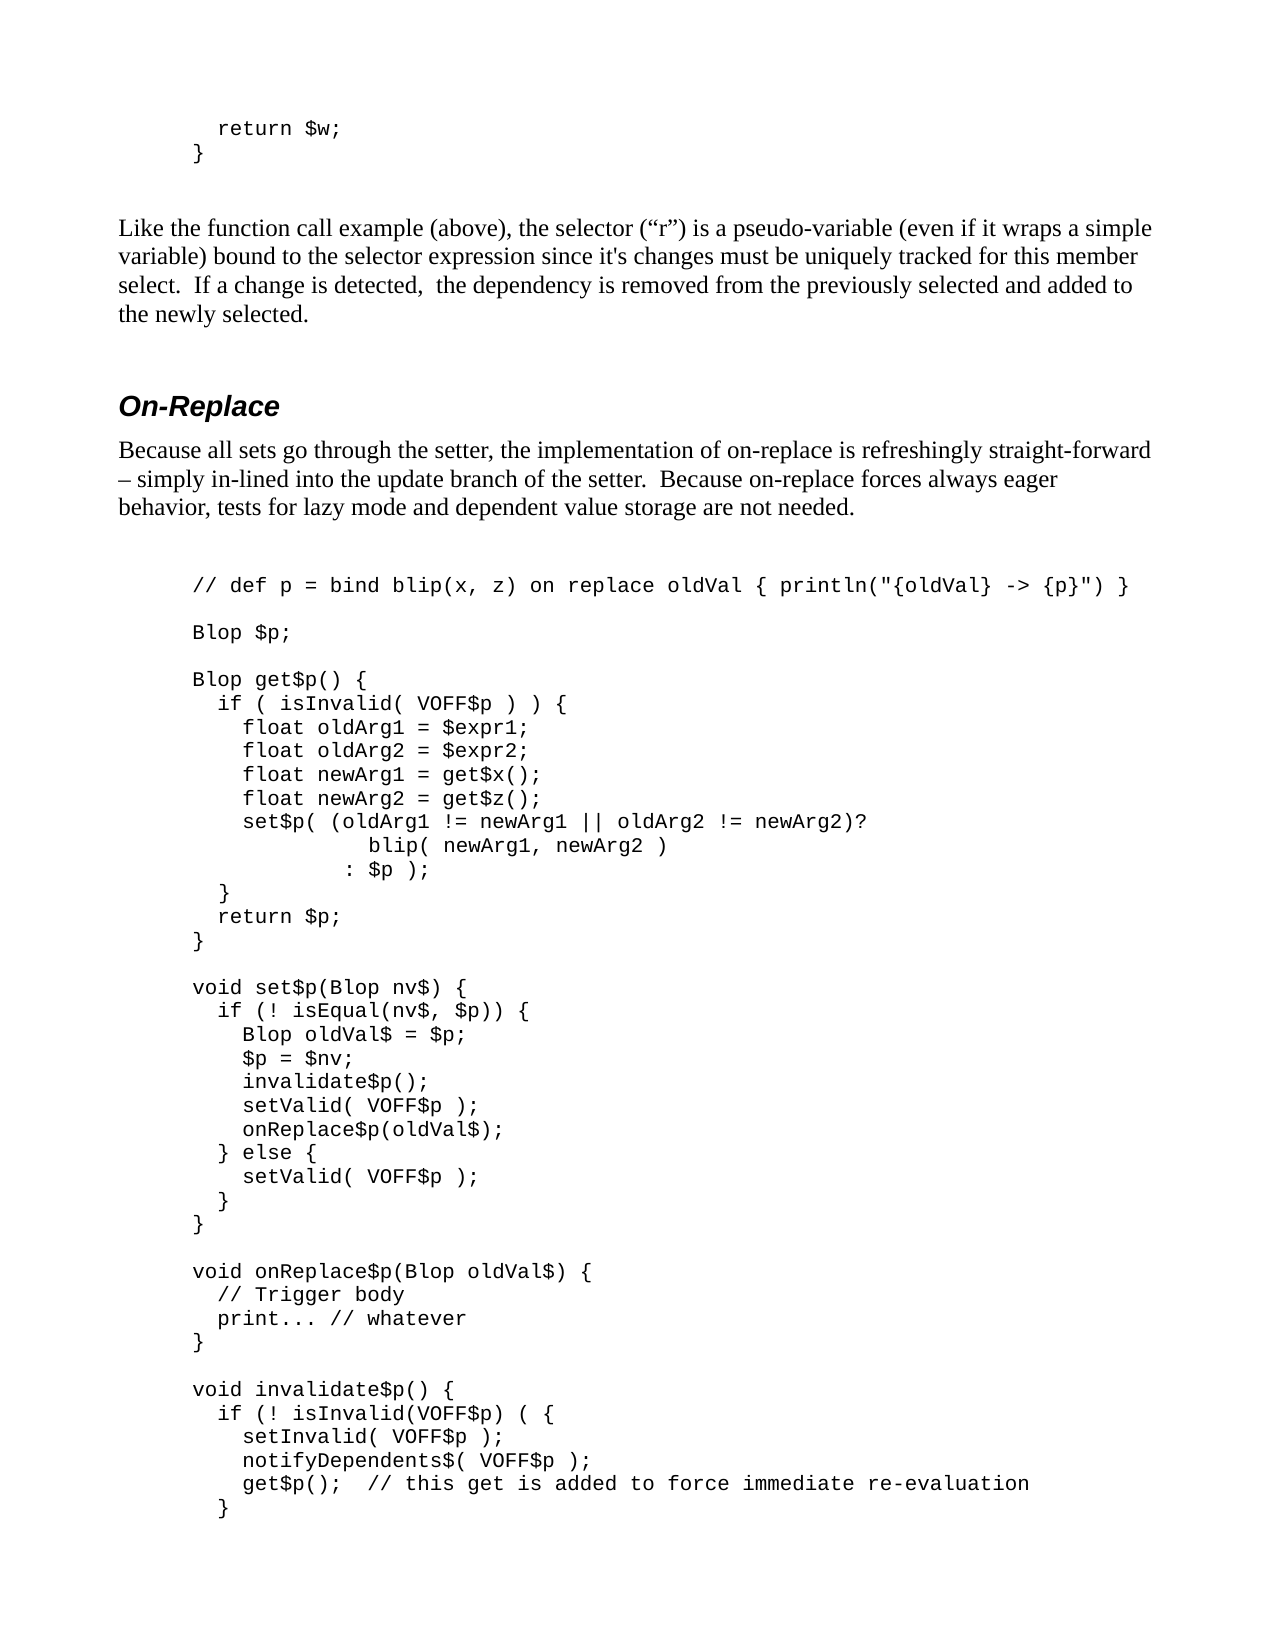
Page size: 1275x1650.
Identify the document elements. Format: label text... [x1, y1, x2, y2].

text invalidate$p(); [118, 1071, 1157, 1095]
text setInvalid( VOFF$p ); [118, 1426, 1157, 1450]
text if ( isInvalid( VOFF$p ) ) { [118, 693, 1157, 717]
text // Trigger body [118, 1284, 1157, 1308]
text void set$p(Blop nv$) { [118, 977, 1157, 1001]
text onReplace$p(oldVal$); [118, 1119, 1157, 1142]
text } [118, 1213, 1157, 1237]
text } [118, 1332, 1157, 1355]
text if (! isInvalid(VOFF$p) ( { [118, 1402, 1157, 1426]
subtitle On-Replace [118, 389, 1157, 422]
text set$p( (oldArg1 != newArg1 || oldArg2 != newArg2)? [118, 811, 1157, 835]
text : $p ); [118, 859, 1157, 882]
text Like the function call example (above), the selector (“r”) is a pseudo-variable (even if it wraps a simple variable) bound to the selector expression since it's changes must be uniquely tracked for this member select. If a change is detected, the dependency is removed from the previously selected and added to the newly selected. [118, 213, 1157, 328]
text void invalidate$p() { [118, 1379, 1157, 1402]
text float oldArg2 = $expr2; [118, 740, 1157, 764]
text } [118, 142, 1157, 165]
text Blop get$p() { [118, 669, 1157, 693]
text return $w; [118, 118, 1157, 142]
text } [118, 1497, 1157, 1521]
text } [118, 929, 1157, 953]
text notifyDependents$( VOFF$p ); [118, 1450, 1157, 1473]
text } else { [118, 1142, 1157, 1166]
text float newArg1 = get$x(); [118, 764, 1157, 788]
text float oldArg1 = $expr1; [118, 717, 1157, 740]
text setValid( VOFF$p ); [118, 1095, 1157, 1119]
text } [118, 882, 1157, 906]
text print... // whatever [118, 1308, 1157, 1332]
text $p = $nv; [118, 1048, 1157, 1071]
text void onReplace$p(Blop oldVal$) { [118, 1261, 1157, 1284]
text get$p(); // this get is added to force immediate re-evaluation [118, 1473, 1157, 1497]
text float newArg2 = get$z(); [118, 788, 1157, 811]
text Blop $p; [118, 622, 1157, 646]
text // def p = bind blip(x, z) on replace oldVal { println("{oldVal} -> {p}") } [118, 575, 1157, 598]
text blip( newArg1, newArg2 ) [118, 835, 1157, 859]
text if (! isEqual(nv$, $p)) { [118, 1001, 1157, 1024]
text setValid( VOFF$p ); [118, 1166, 1157, 1190]
text Because all sets go through the setter, the implementation of on-replace is refreshingly straight-forward – simply in-lined into the update branch of the setter. Because on-replace forces always eager behavior, tests for lazy mode and dependent value storage are not needed. [118, 435, 1157, 521]
text } [118, 1190, 1157, 1213]
text return $p; [118, 906, 1157, 929]
text Blop oldVal$ = $p; [118, 1024, 1157, 1048]
